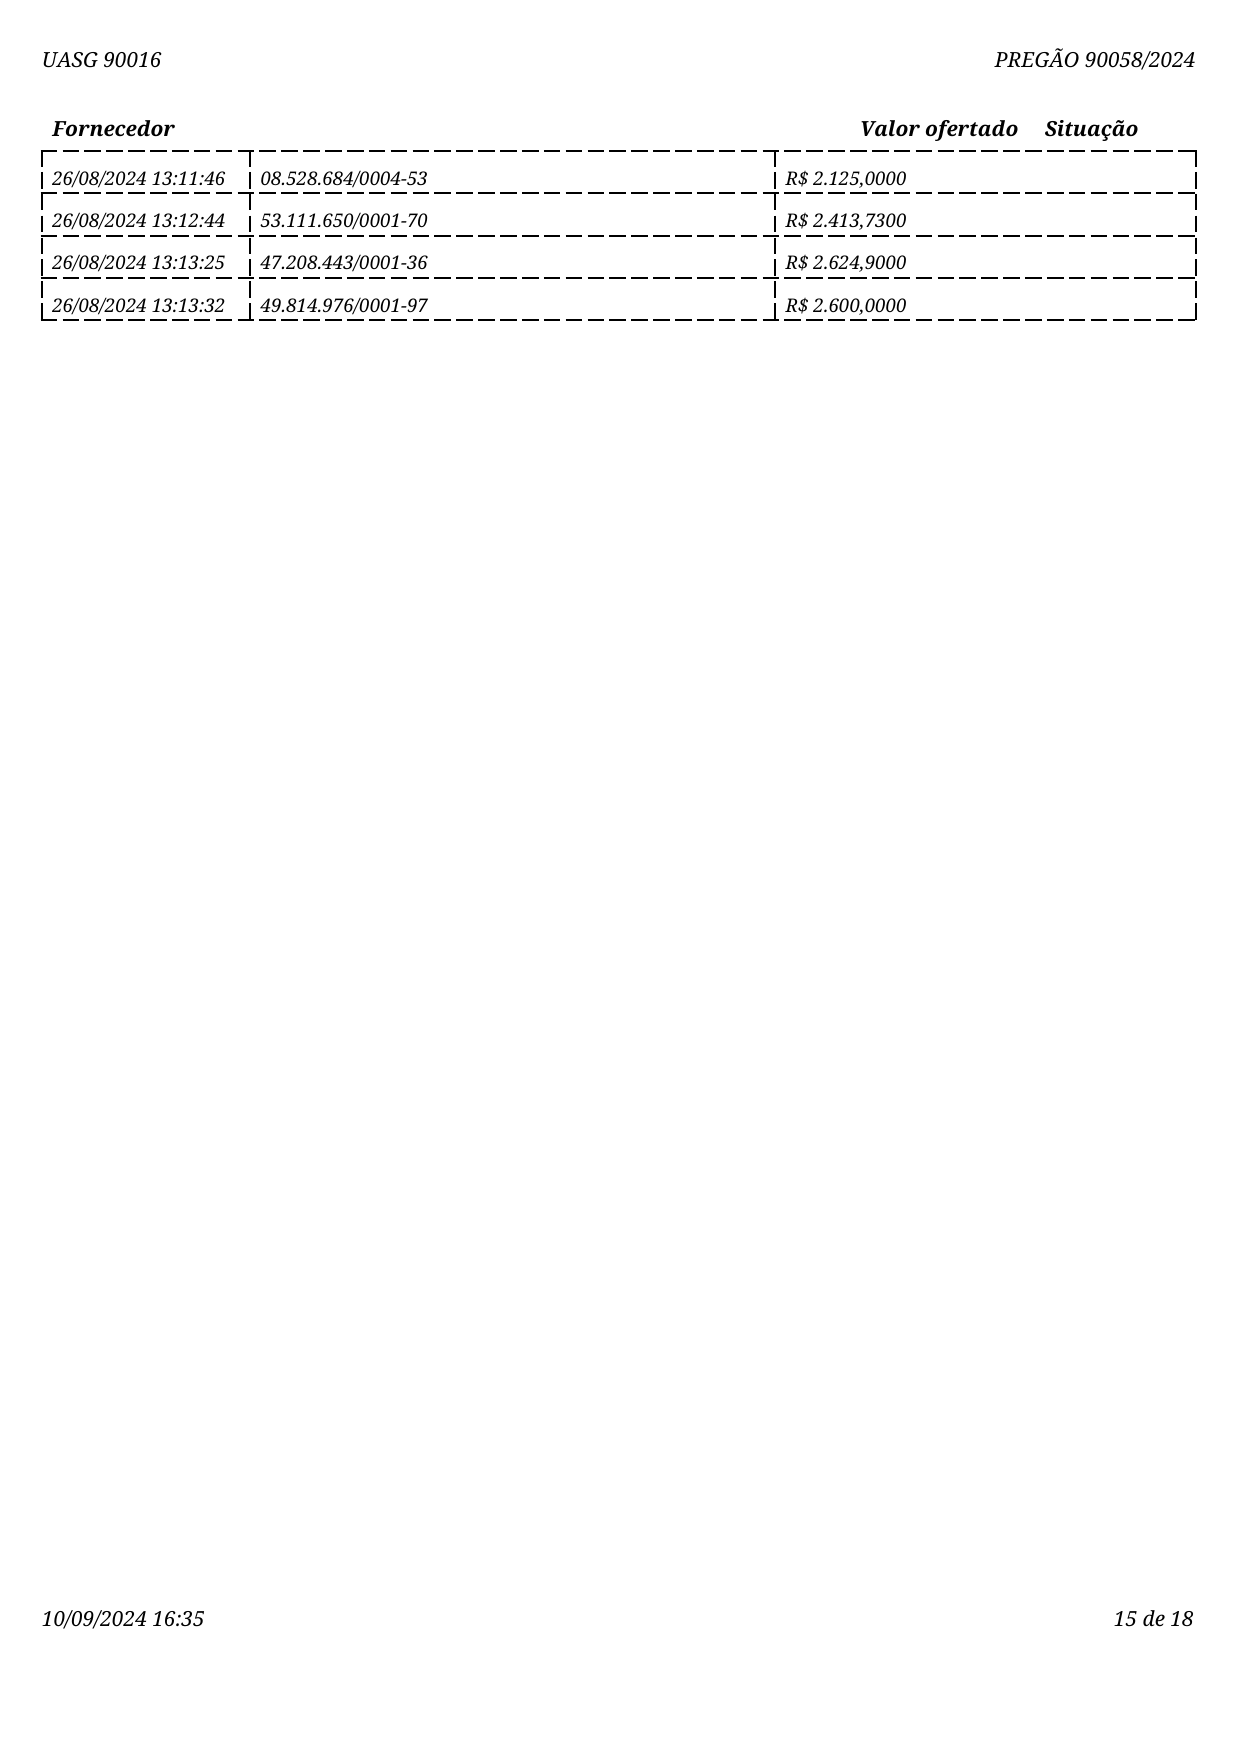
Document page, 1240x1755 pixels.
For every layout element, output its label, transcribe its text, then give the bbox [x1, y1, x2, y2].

table_cell 26/08/2024 13:11:46 [42, 150, 250, 192]
table_cell 26/08/2024 13:13:25 [42, 235, 250, 277]
table_cell R$ 2.624,9000 [775, 235, 1196, 277]
table_cell R$ 2.125,0000 [775, 150, 1196, 192]
table_cell 47.208.443/0001-36 [250, 235, 775, 277]
table_cell 53.111.650/0001-70 [250, 192, 775, 234]
table_cell 49.814.976/0001-97 [250, 277, 775, 319]
table_cell 08.528.684/0004-53 [250, 150, 775, 192]
table_cell 26/08/2024 13:13:32 [42, 277, 250, 319]
table_cell R$ 2.600,0000 [775, 277, 1196, 319]
table_cell 26/08/2024 13:12:44 [42, 192, 250, 234]
table_cell R$ 2.413,7300 [775, 192, 1196, 234]
